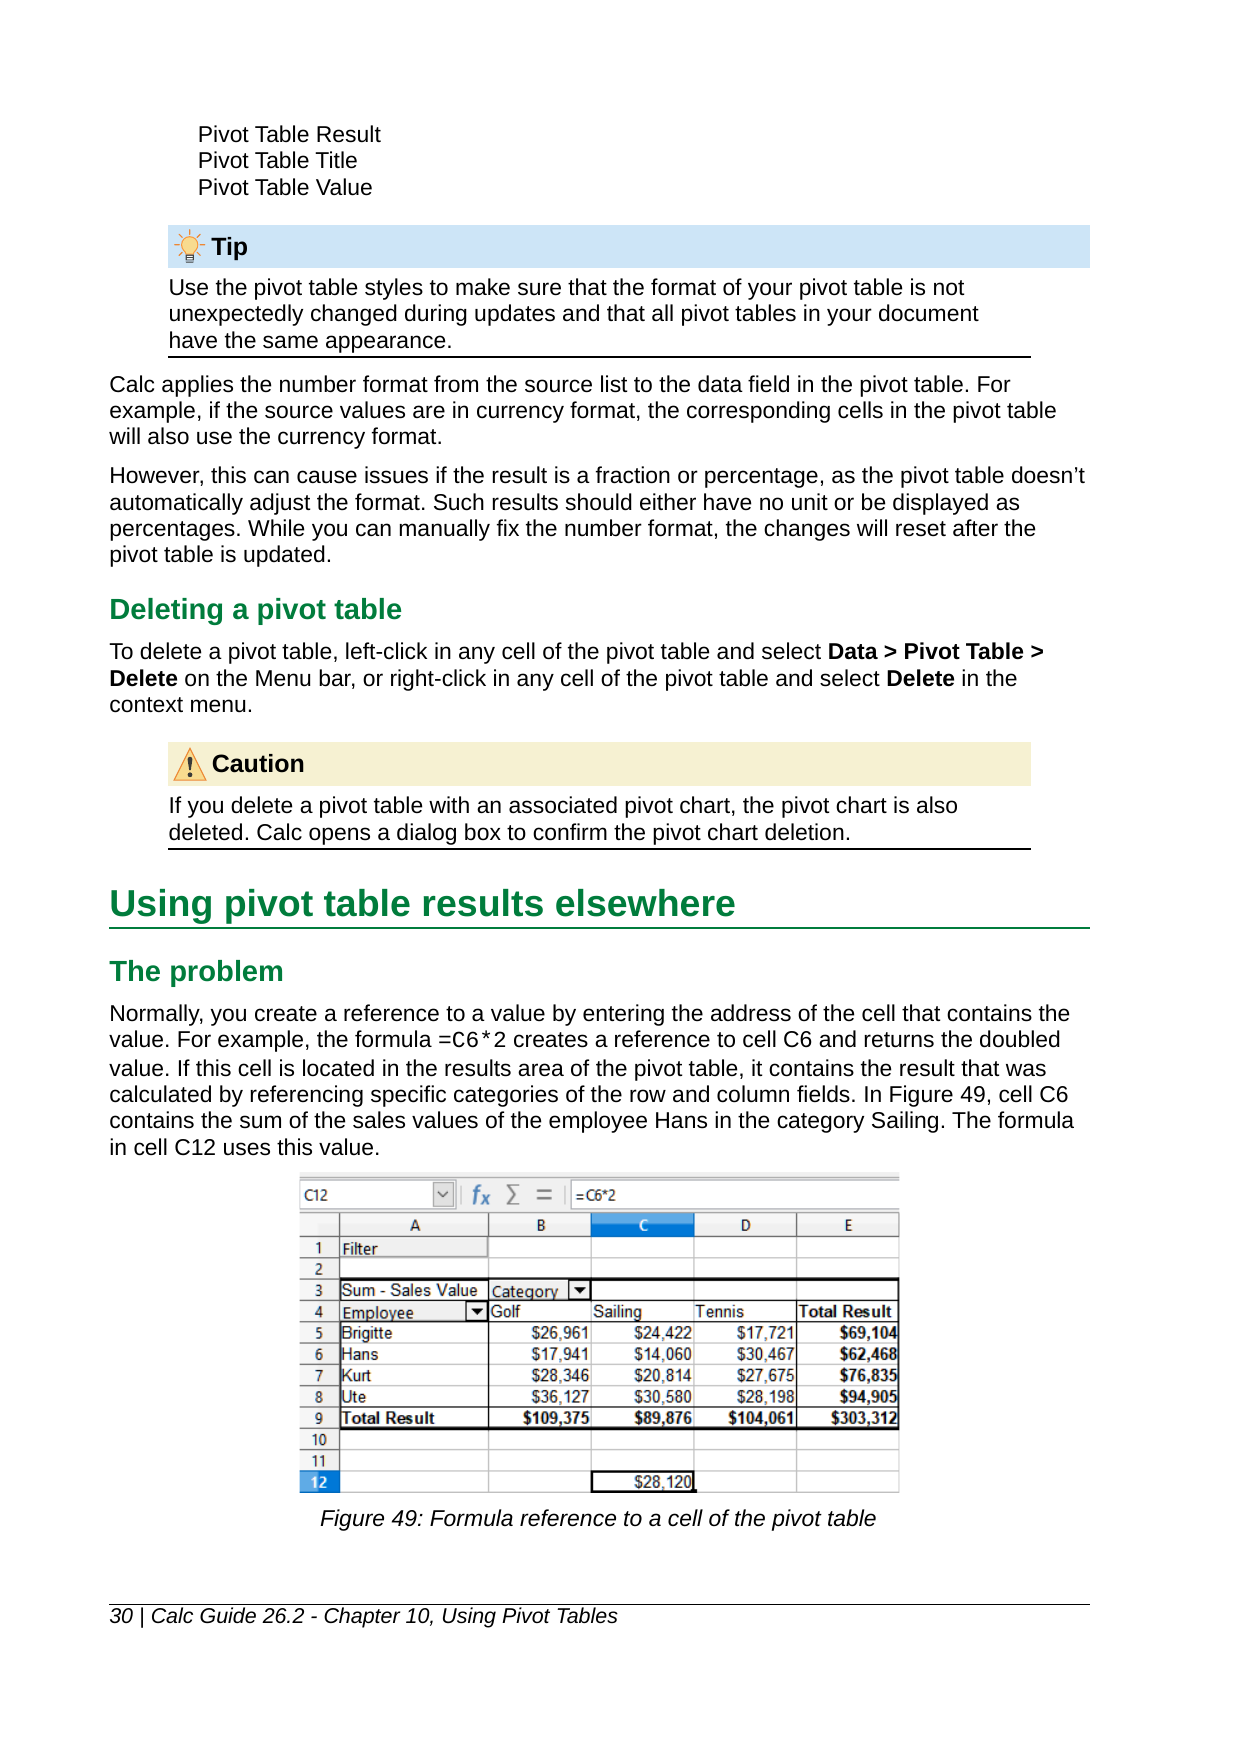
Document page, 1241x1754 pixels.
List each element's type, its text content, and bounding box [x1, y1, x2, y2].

text To delete a pivot table, left-click in any cell of the pivot table and select Data > Pivot Table > Delete on the Menu bar, or right-click in any cell of the pivot table and select Delete in the context menu. [109, 638, 1090, 717]
text Figure 49: Formula reference to a cell of the pivot table [299, 1505, 899, 1531]
text If you delete a pivot table with an associated pivot chart, the pivot chart is also deleted. Calc opens a dialog box to confirm the pivot chart deletion. [168, 792, 1031, 848]
subtitle The problem [109, 954, 1090, 987]
text Normally, you create a reference to a value by entering the address of the cell that contains the value. For example, the formula =C6*2 creates a reference to cell C6 and returns the doubled value. If this cell is located in the results area of the pivot table, it contains the result that was calculated by referencing specific categories of the row and column fields. In Figure 49, cell C6 contains the sum of the sales values of the employee Hans in the category Sailing. The formula in cell C12 uses this value. [109, 1000, 1090, 1160]
text Use the pivot table styles to make sure that the format of your pivot table is not unexpectedly changed during updates and that all pivot tables in your document have the same appearance. [168, 274, 1031, 356]
list Pivot Table Value [198, 174, 1090, 200]
list Pivot Table Title [198, 147, 1090, 174]
subtitle Tip [168, 225, 1090, 268]
picture [299, 1172, 900, 1493]
subtitle Using pivot table results elsewhere [109, 881, 1090, 927]
text Calc applies the number format from the source list to the data field in the pivot table. For example, if the source values are in currency format, the corresponding cells in the pivot table will also use the currency format. [109, 371, 1090, 450]
text However, this can cause issues if the result is a fraction or percentage, as the pivot table doesn’t automatically adjust the format. Such results should either have no unit or be displayed as percentages. While you can manually fix the number format, the changes will reset after the pivot table is updated. [109, 462, 1090, 568]
list Pivot Table Result [198, 121, 1090, 147]
subtitle Caution [168, 742, 1031, 786]
subtitle Deleting a pivot table [109, 592, 1090, 626]
